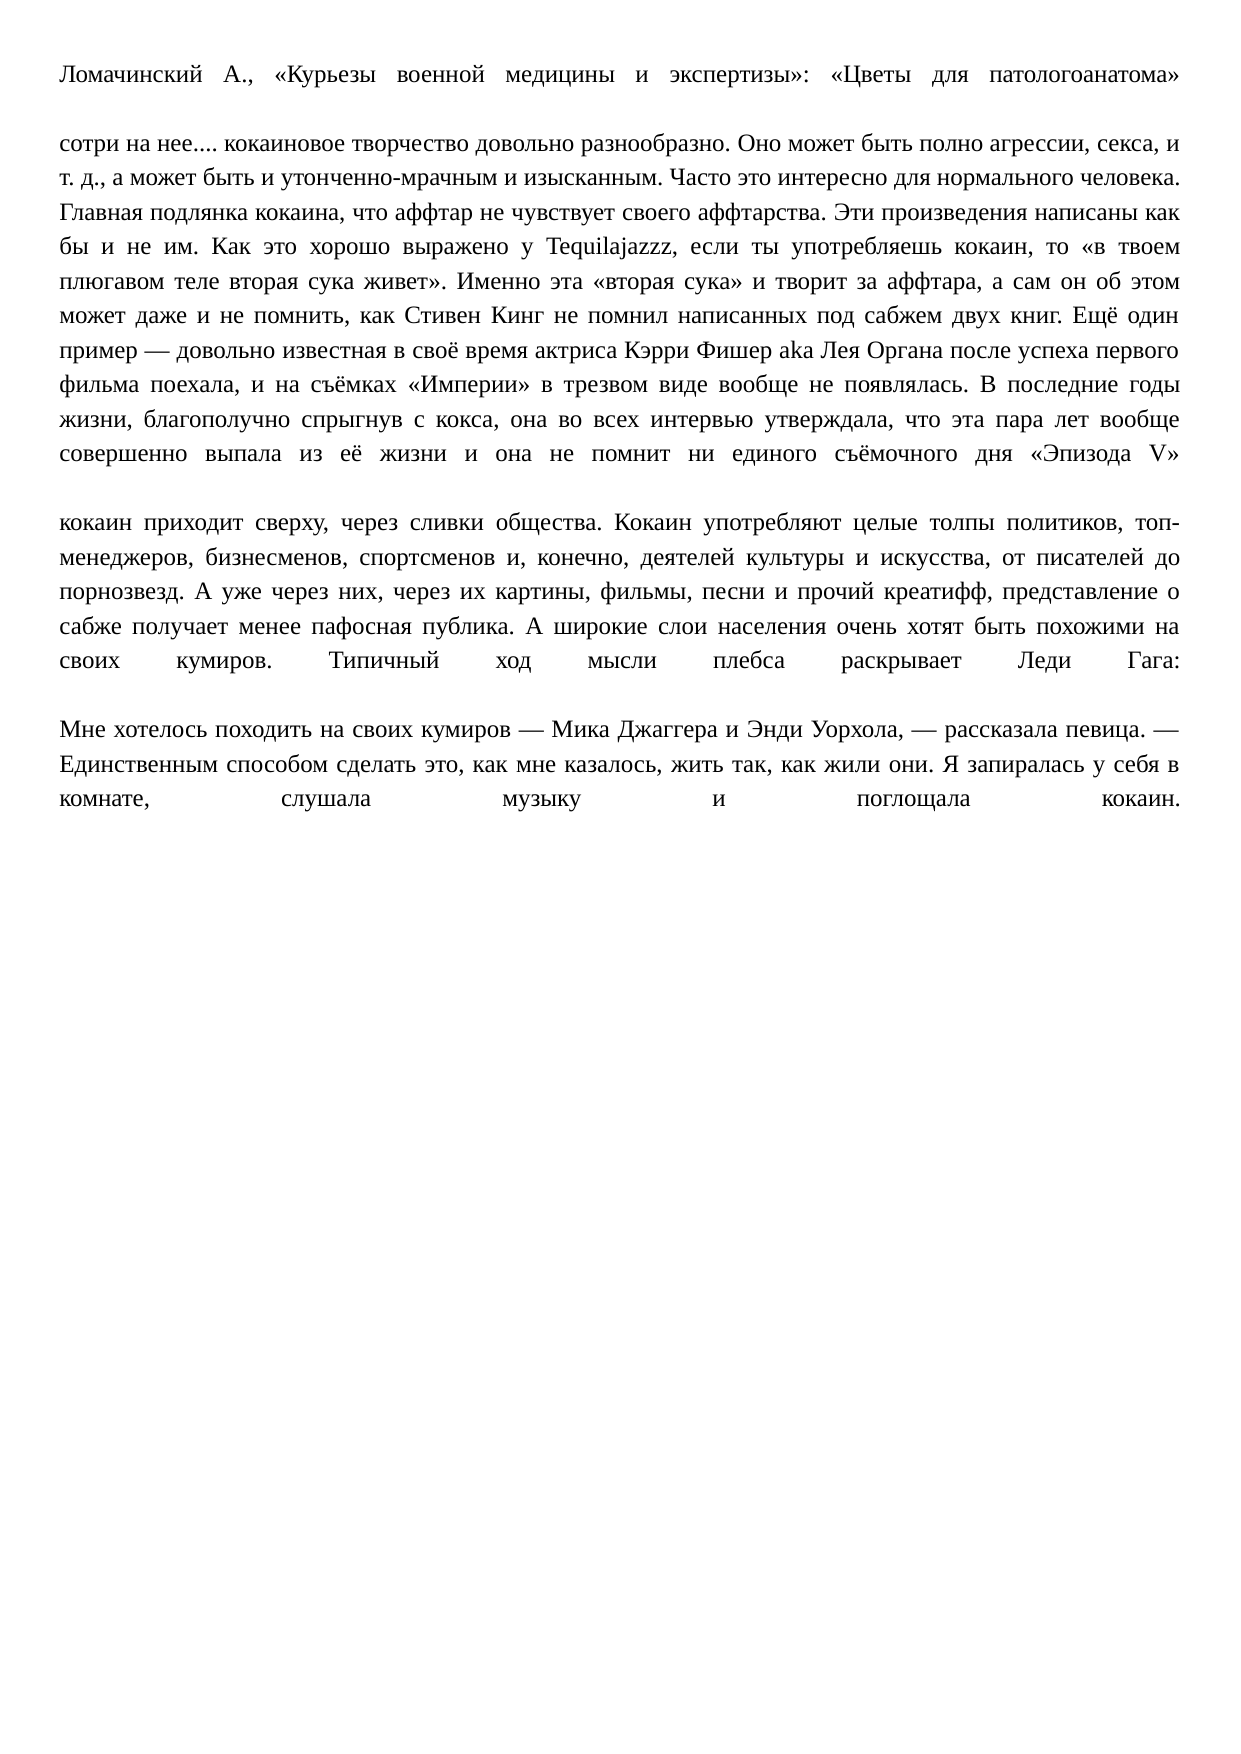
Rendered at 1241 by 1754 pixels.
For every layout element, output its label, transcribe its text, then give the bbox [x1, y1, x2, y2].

text Ломачинский А., «Курьезы военной медицины и экспертизы»: «Цветы для патологоанатома» сотри на нее.... кокаиновое творчество довольно разнообразно. Оно может быть полно агрессии, секса, и т. д., а может быть и утонченно-мрачным и изысканным. Часто это интересно для нормального человека. Главная подлянка кокаина, что аффтар не чувствует своего аффтарства. Эти произведения написаны как бы и не им. Как это хорошо выражено у Tequilajazzz, если ты употребляешь кокаин, то «в твоем плюгавом теле вторая сука живет». Именно эта «вторая сука» и творит за аффтара, а сам он об этом может даже и не помнить, как Стивен Кинг не помнил написанных под сабжем двух книг. Ещё один пример — довольно известная в своё время актриса Кэрри Фишер aka Лея Органа после успеха первого фильма поехала, и на съёмках «Империи» в трезвом виде вообще не появлялась. В последние годы жизни, благополучно спрыгнув с кокса, она во всех интервью утверждала, что эта пара лет вообще совершенно выпала из её жизни и она не помнит ни единого съёмочного дня «Эпизода V» кокаин приходит сверху, через сливки общества. Кокаин употребляют целые толпы политиков, топ-менеджеров, бизнесменов, спортсменов и, конечно, деятелей культуры и искусства, от писателей до порнозвезд. А уже через них, через их картины, фильмы, песни и прочий креатифф, представление о сабже получает менее пафосная публика. А широкие слои населения очень хотят быть похожими на своих кумиров. Типичный ход мысли плебса раскрывает Леди Гага: Мне хотелось походить на своих кумиров — Мика Джаггера и Энди Уорхола, — рассказала певица. — Единственным способом сделать это, как мне казалось, жить так, как жили они. Я запиралась у себя в комнате, слушала музыку и поглощала кокаин. [59, 59, 1181, 881]
